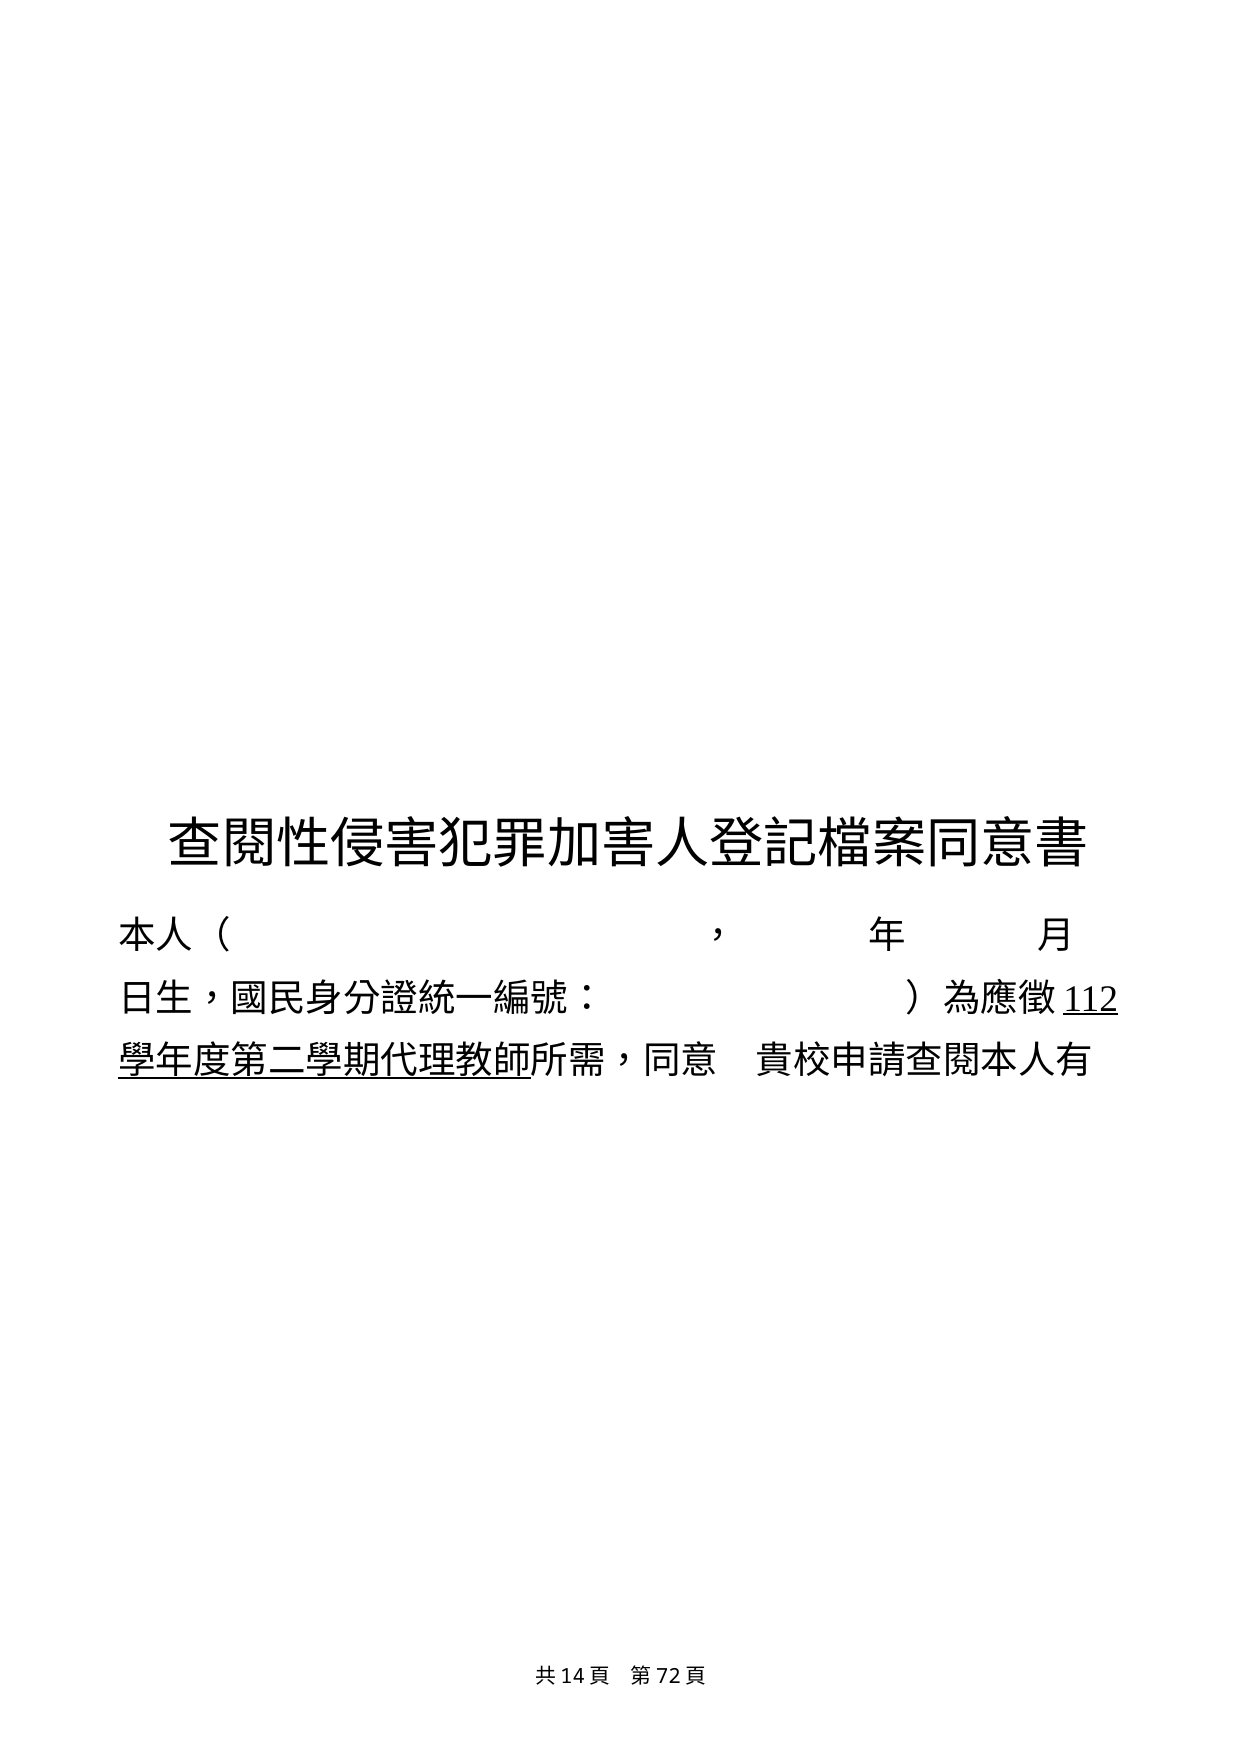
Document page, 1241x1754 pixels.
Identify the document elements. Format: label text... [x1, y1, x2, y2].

text 本人（ ， 年 月 日生，國民身分證統一編號： ）為應徵112學年度第二學期代理教師所需，同意 貴校申請查閱本人有 [118, 891, 1122, 1078]
text 查閱性侵害犯罪加害人登記檔案同意書 [118, 766, 1138, 891]
